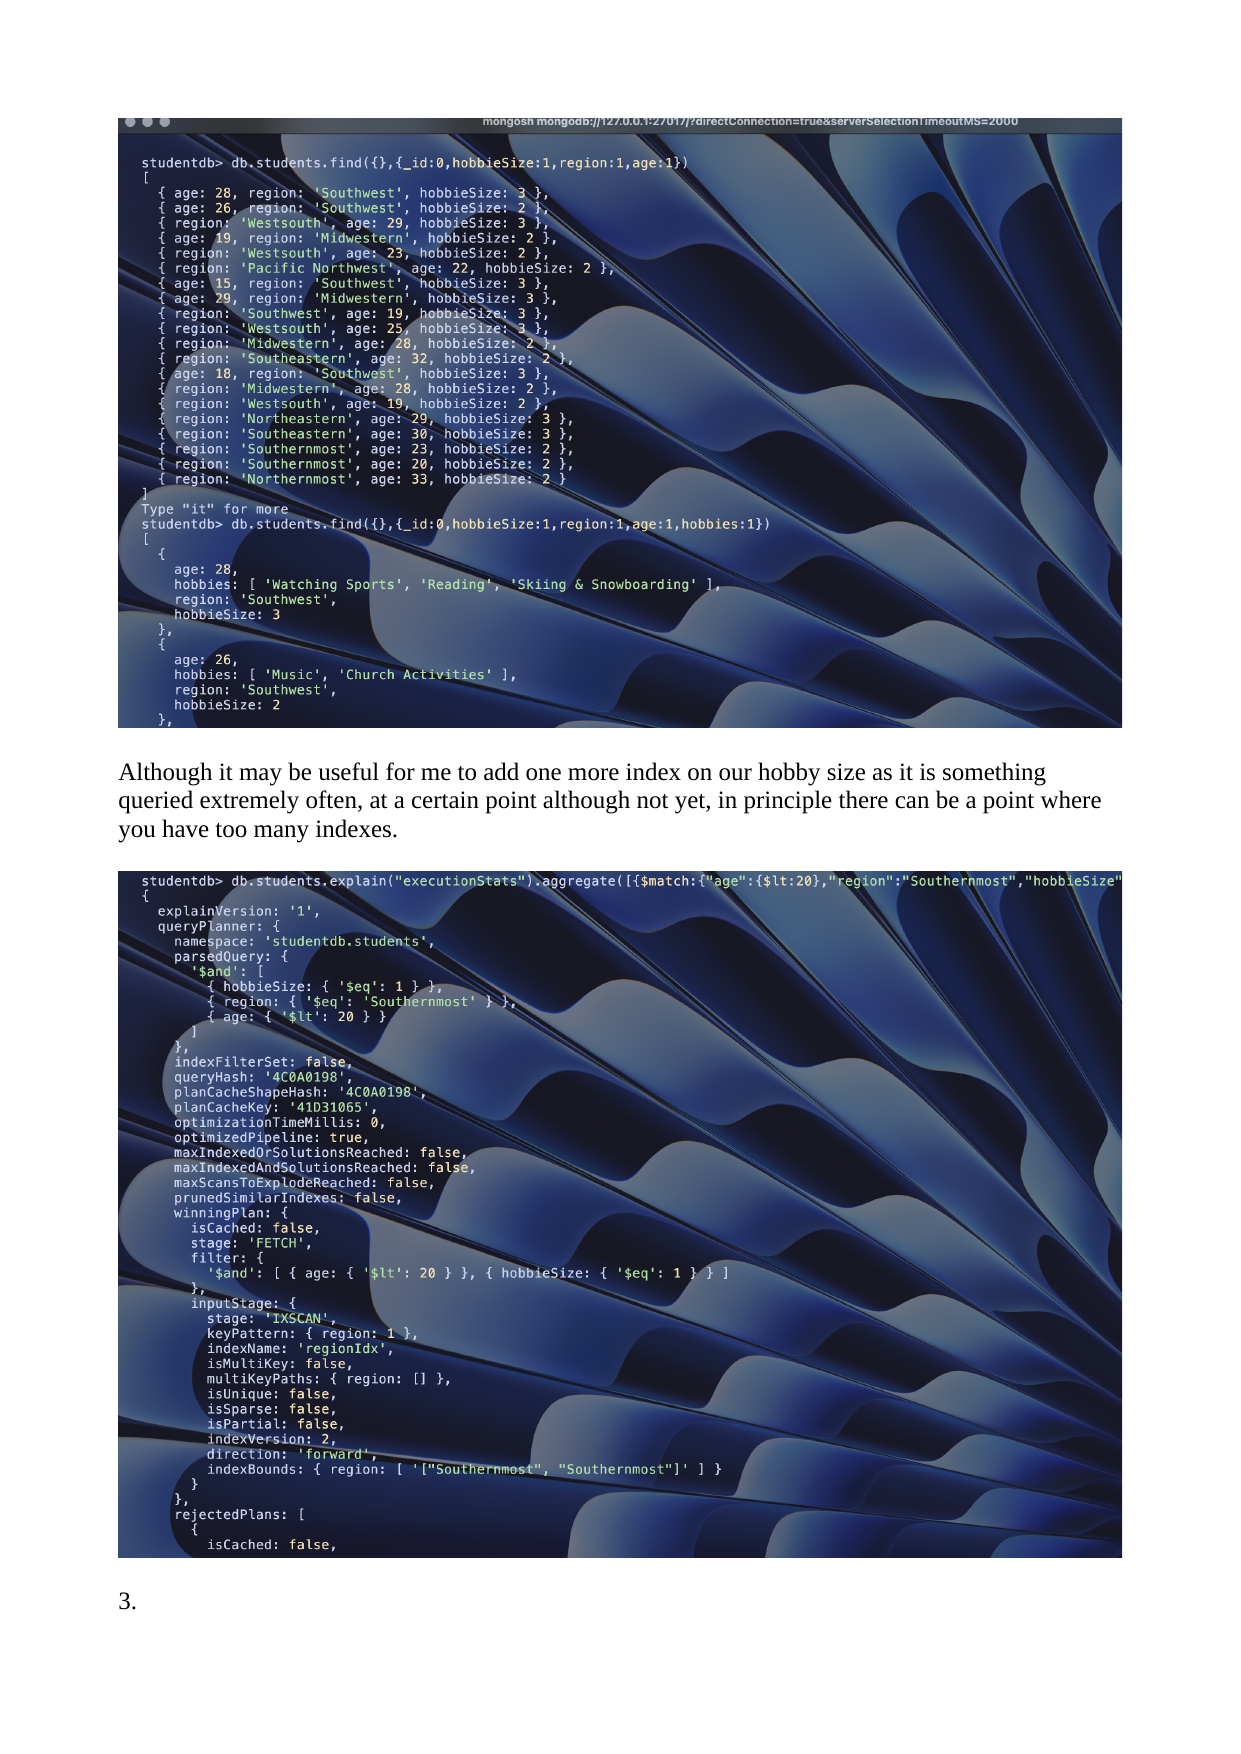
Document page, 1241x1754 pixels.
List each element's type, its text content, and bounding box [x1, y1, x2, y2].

picture [118, 871, 1123, 1558]
text Although it may be useful for me to add one more index on our hobby size as it is something queried extremely often, at a certain point although not yet, in principle there can be a point where you have too many indexes. [118, 757, 1122, 843]
picture [118, 118, 1123, 728]
text 3. [118, 1586, 1122, 1615]
